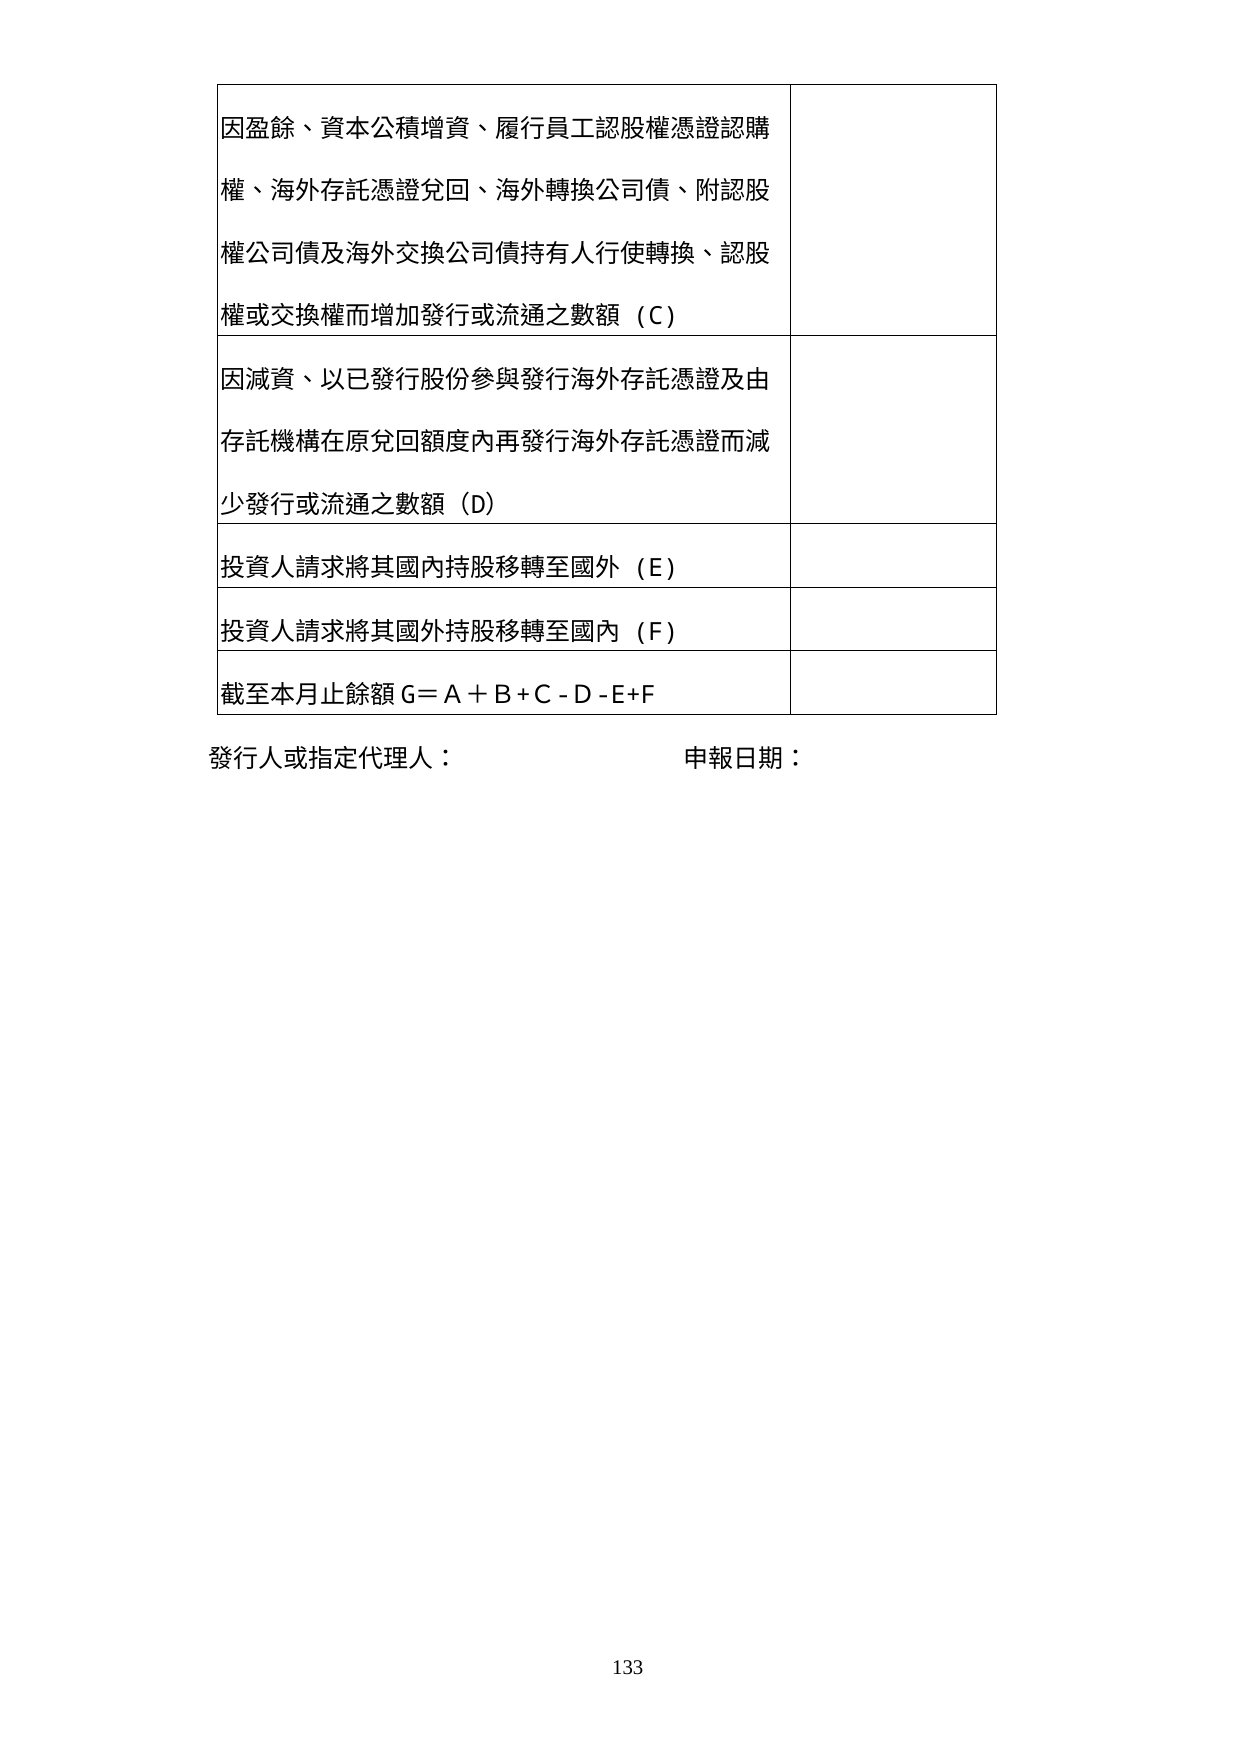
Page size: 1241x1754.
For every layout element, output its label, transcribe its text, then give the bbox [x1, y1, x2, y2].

table_cell [791, 651, 996, 714]
table_cell [791, 588, 996, 650]
table_cell 投資人請求將其國內持股移轉至國外 (E) [218, 524, 790, 587]
text 發行人或指定代理人： 申報日期： [89, 715, 1166, 777]
table_cell 因減資、以已發行股份參與發行海外存託憑證及由存託機構在原兌回額度內再發行海外存託憑證而減少發行或流通之數額（D） [218, 336, 790, 523]
table_cell 因盈餘、資本公積增資、履行員工認股權憑證認購權、海外存託憑證兌回、海外轉換公司債、附認股權公司債及海外交換公司債持有人行使轉換、認股權或交換權而增加發行或流通之數額 (C) [218, 85, 790, 335]
table_cell 投資人請求將其國外持股移轉至國內 (F) [218, 588, 790, 650]
table_cell 截至本月止餘額G＝Ａ＋Ｂ+Ｃ-Ｄ-E+F [218, 651, 790, 714]
table_cell [791, 336, 996, 523]
table_cell [791, 85, 996, 335]
table_cell [791, 524, 996, 587]
